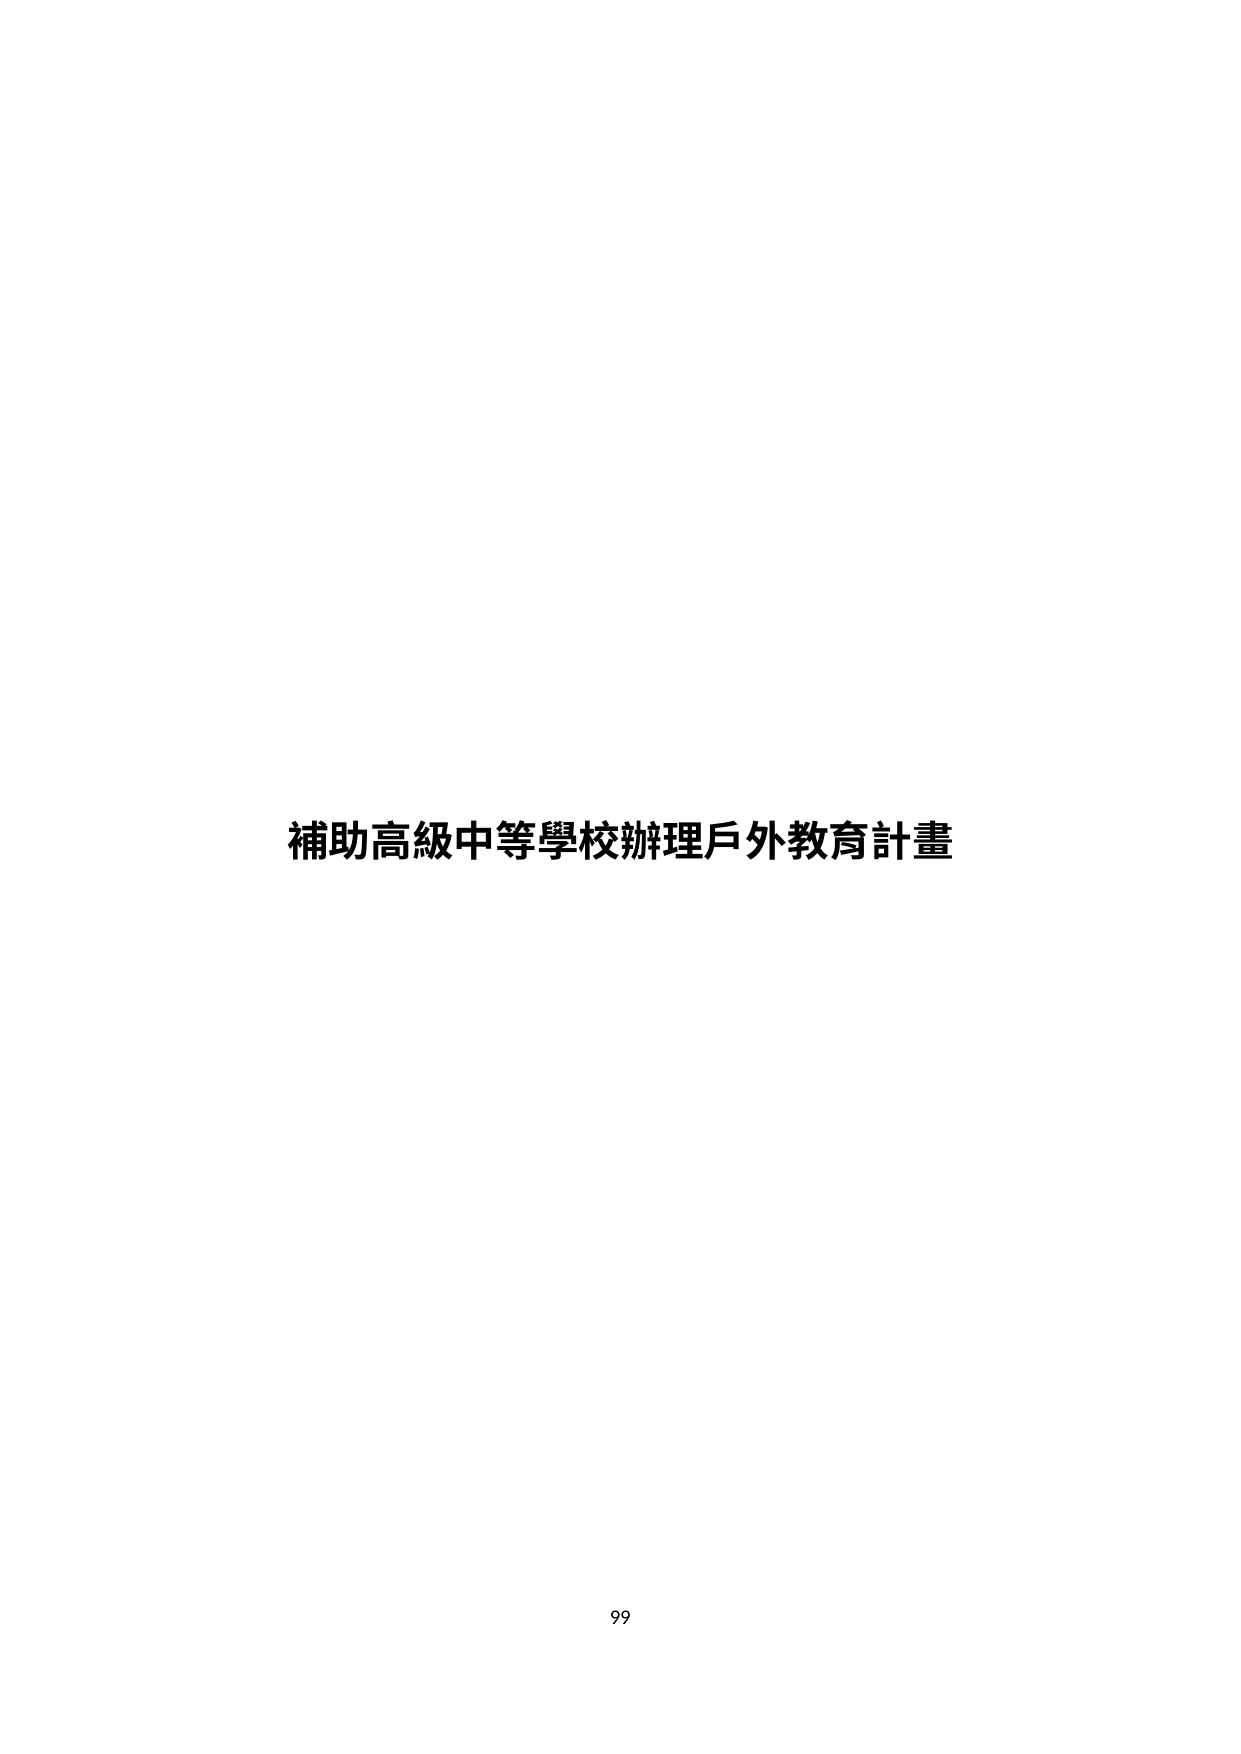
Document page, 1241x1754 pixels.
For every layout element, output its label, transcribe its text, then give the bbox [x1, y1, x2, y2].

text 補助高級中等學校辦理戶外教育計畫 [187, 808, 1053, 868]
